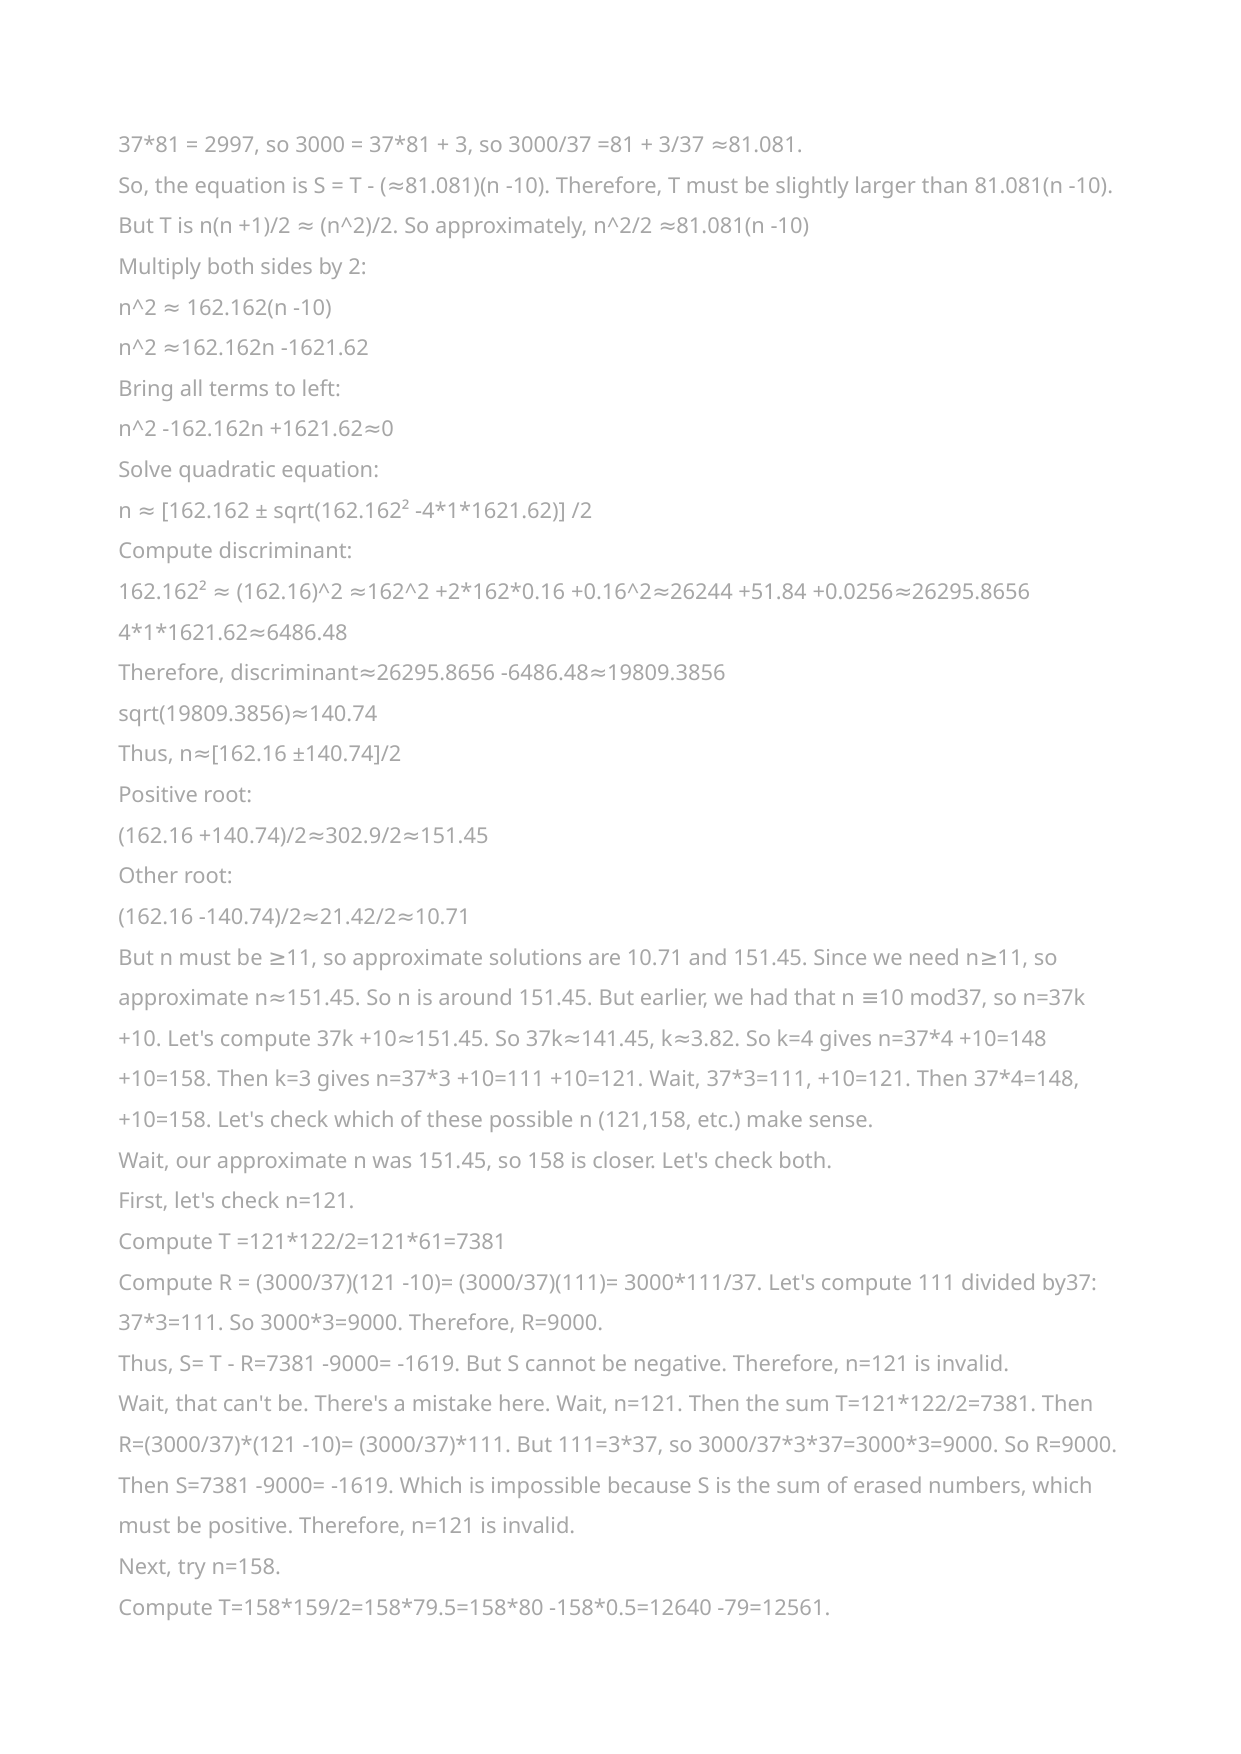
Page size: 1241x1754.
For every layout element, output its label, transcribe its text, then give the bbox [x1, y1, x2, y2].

text Compute R = (3000/37)(121 -10)= (3000/37)(111)= 3000*111/37. Let's compute 111 divided by37: 37*3=111. So 3000*3=9000. Therefore, R=9000. [118, 1256, 1122, 1337]
text n^2 -162.162n +1621.62≈0 [118, 402, 1122, 443]
text 162.162² ≈ (162.16)^2 ≈162^2 +2*162*0.16 +0.16^2≈26244 +51.84 +0.0256≈26295.8656 [118, 565, 1122, 606]
text (162.16 -140.74)/2≈21.42/2≈10.71 [118, 890, 1122, 931]
text Compute T =121*122/2=121*61=7381 [118, 1215, 1122, 1256]
text But n must be ≥11, so approximate solutions are 10.71 and 151.45. Since we need n≥11, so approximate n≈151.45. So n is around 151.45. But earlier, we had that n ≡10 mod37, so n=37k +10. Let's compute 37k +10≈151.45. So 37k≈141.45, k≈3.82. So k=4 gives n=37*4 +10=148 +10=158. Then k=3 gives n=37*3 +10=111 +10=121. Wait, 37*3=111, +10=121. Then 37*4=148, +10=158. Let's check which of these possible n (121,158, etc.) make sense. [118, 931, 1122, 1134]
text Other root: [118, 849, 1122, 890]
text Multiply both sides by 2: [118, 240, 1122, 281]
text Bring all terms to left: [118, 362, 1122, 402]
text Thus, n≈[162.16 ±140.74]/2 [118, 727, 1122, 768]
text sqrt(19809.3856)≈140.74 [118, 687, 1122, 727]
text Wait, our approximate n was 151.45, so 158 is closer. Let's check both. [118, 1134, 1122, 1174]
text n^2 ≈ 162.162(n -10) [118, 281, 1122, 321]
text 4*1*1621.62≈6486.48 [118, 606, 1122, 646]
text Next, try n=158. [118, 1540, 1122, 1581]
text 37*81 = 2997, so 3000 = 37*81 + 3, so 3000/37 =81 + 3/37 ≈81.081. [118, 118, 1122, 159]
text Solve quadratic equation: [118, 443, 1122, 484]
text n ≈ [162.162 ± sqrt(162.162² -4*1*1621.62)] /2 [118, 484, 1122, 524]
text Compute T=158*159/2=158*79.5=158*80 -158*0.5=12640 -79=12561. [118, 1581, 1122, 1621]
text Wait, that can't be. There's a mistake here. Wait, n=121. Then the sum T=121*122/2=7381. Then R=(3000/37)*(121 -10)= (3000/37)*111. But 111=3*37, so 3000/37*3*37=3000*3=9000. So R=9000. Then S=7381 -9000= -1619. Which is impossible because S is the sum of erased numbers, which must be positive. Therefore, n=121 is invalid. [118, 1377, 1122, 1540]
text Compute discriminant: [118, 524, 1122, 565]
text n^2 ≈162.162n -1621.62 [118, 321, 1122, 362]
text So, the equation is S = T - (≈81.081)(n -10). Therefore, T must be slightly larger than 81.081(n -10). But T is n(n +1)/2 ≈ (n^2)/2. So approximately, n^2/2 ≈81.081(n -10) [118, 159, 1122, 240]
text Positive root: [118, 768, 1122, 809]
text Thus, S= T - R=7381 -9000= -1619. But S cannot be negative. Therefore, n=121 is invalid. [118, 1337, 1122, 1377]
text Therefore, discriminant≈26295.8656 -6486.48≈19809.3856 [118, 646, 1122, 687]
text First, let's check n=121. [118, 1174, 1122, 1215]
text (162.16 +140.74)/2≈302.9/2≈151.45 [118, 809, 1122, 849]
